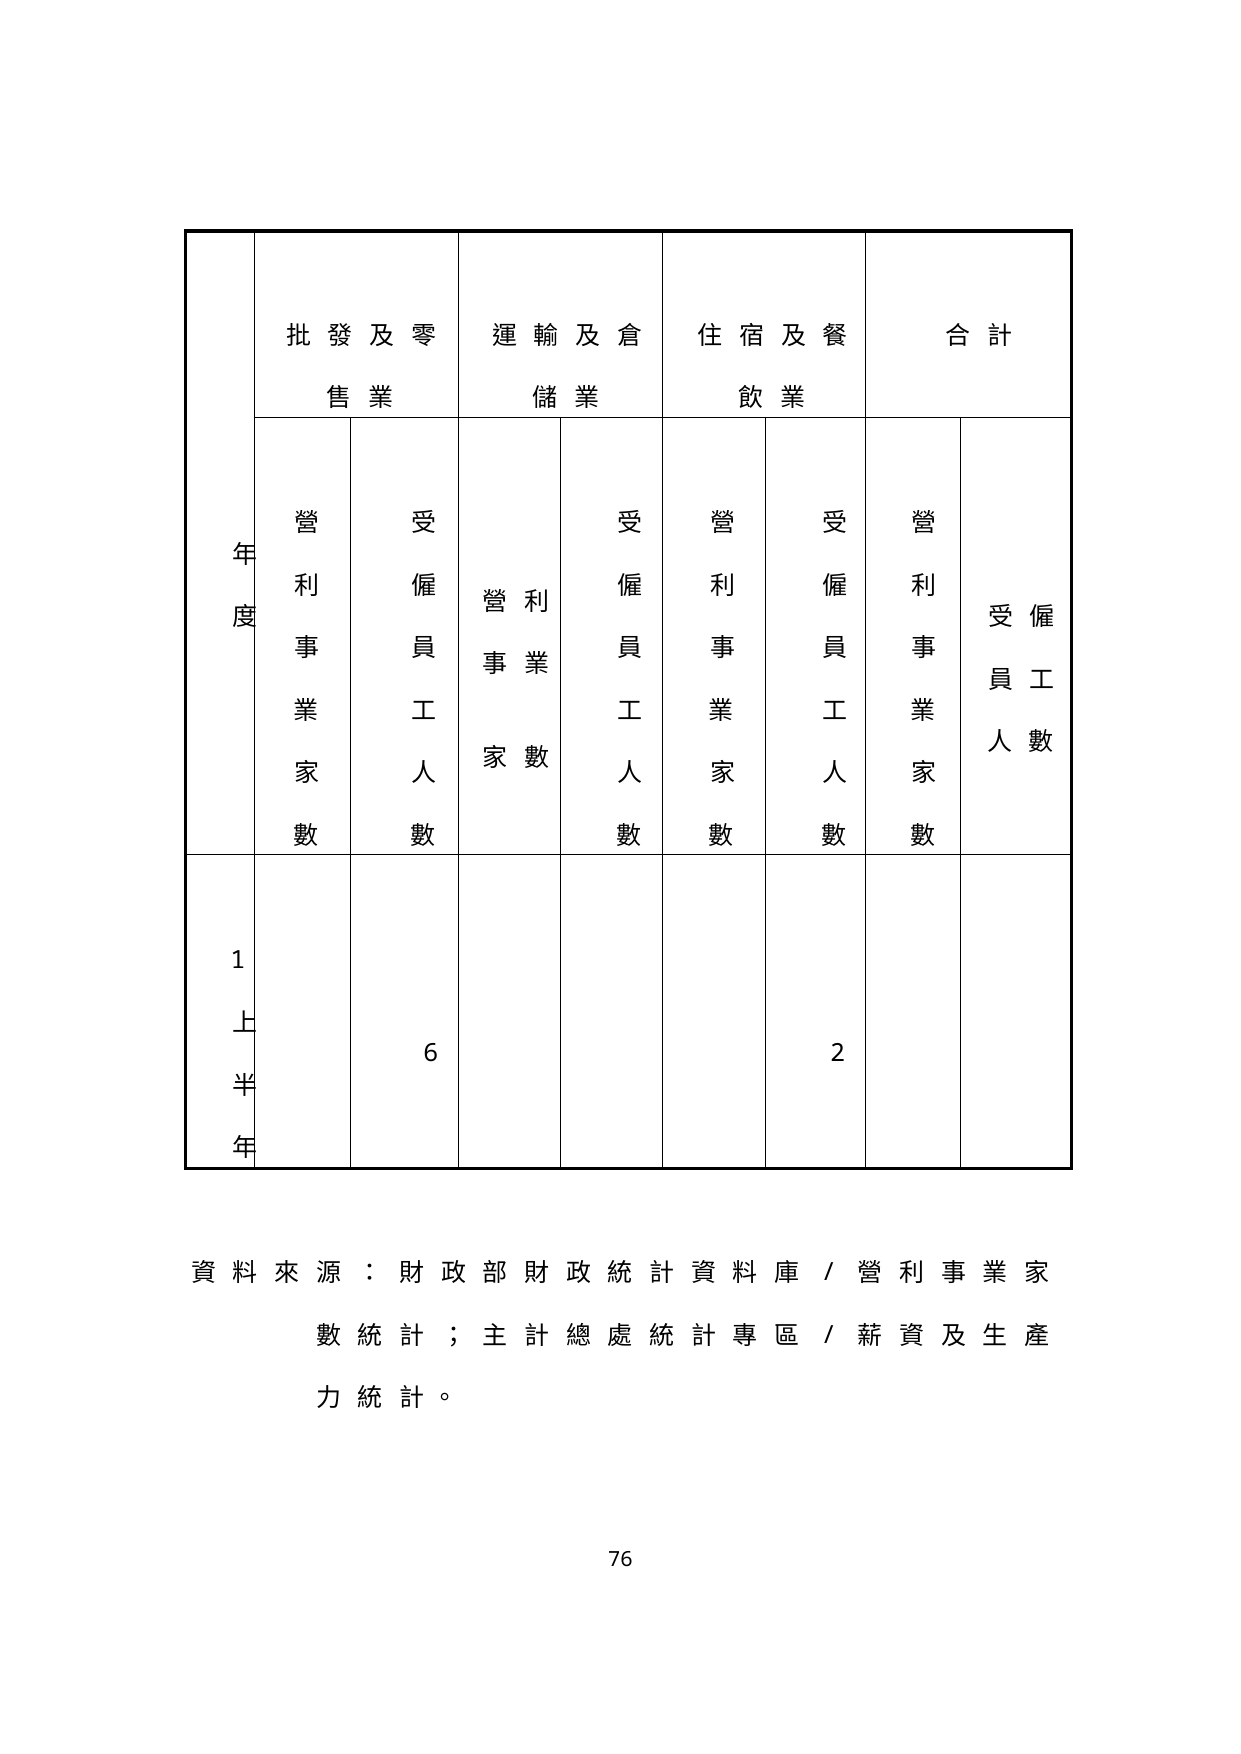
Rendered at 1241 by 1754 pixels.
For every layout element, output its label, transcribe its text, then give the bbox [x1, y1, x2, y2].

table_header 合計 [866, 233, 1070, 417]
table_cell [866, 855, 960, 1167]
table_header 批發及零售業 [255, 233, 458, 417]
table_cell 2 [766, 855, 865, 1167]
table_cell 受僱員工人數 [766, 418, 865, 854]
table_cell [663, 855, 765, 1167]
table_cell [255, 855, 350, 1167]
table_cell 受僱員工人數 [561, 418, 662, 854]
table_cell [561, 855, 662, 1167]
table_cell 營利事業 家數 [663, 418, 765, 854]
table_cell 營利事業 家數 [866, 418, 960, 854]
table_cell 受僱員工人數 [961, 418, 1070, 854]
table_cell 營利事業 家數 [459, 418, 560, 854]
table_header 年度 [187, 233, 254, 854]
table_cell [459, 855, 560, 1167]
table_cell 6 [351, 855, 458, 1167]
table_cell 營利事業 家數 [255, 418, 350, 854]
text 資料來源：財政部財政統計資料庫/營利事業家數統計；主計總處統計專區/薪資及生產力統計。 [183, 1229, 1058, 1417]
table_header 住宿及餐飲業 [663, 233, 865, 417]
table_header 運輸及倉儲業 [459, 233, 662, 417]
table_cell 111 上半年 [187, 855, 254, 1167]
table_cell 受僱員工人數 [351, 418, 458, 854]
table_cell [961, 855, 1070, 1167]
